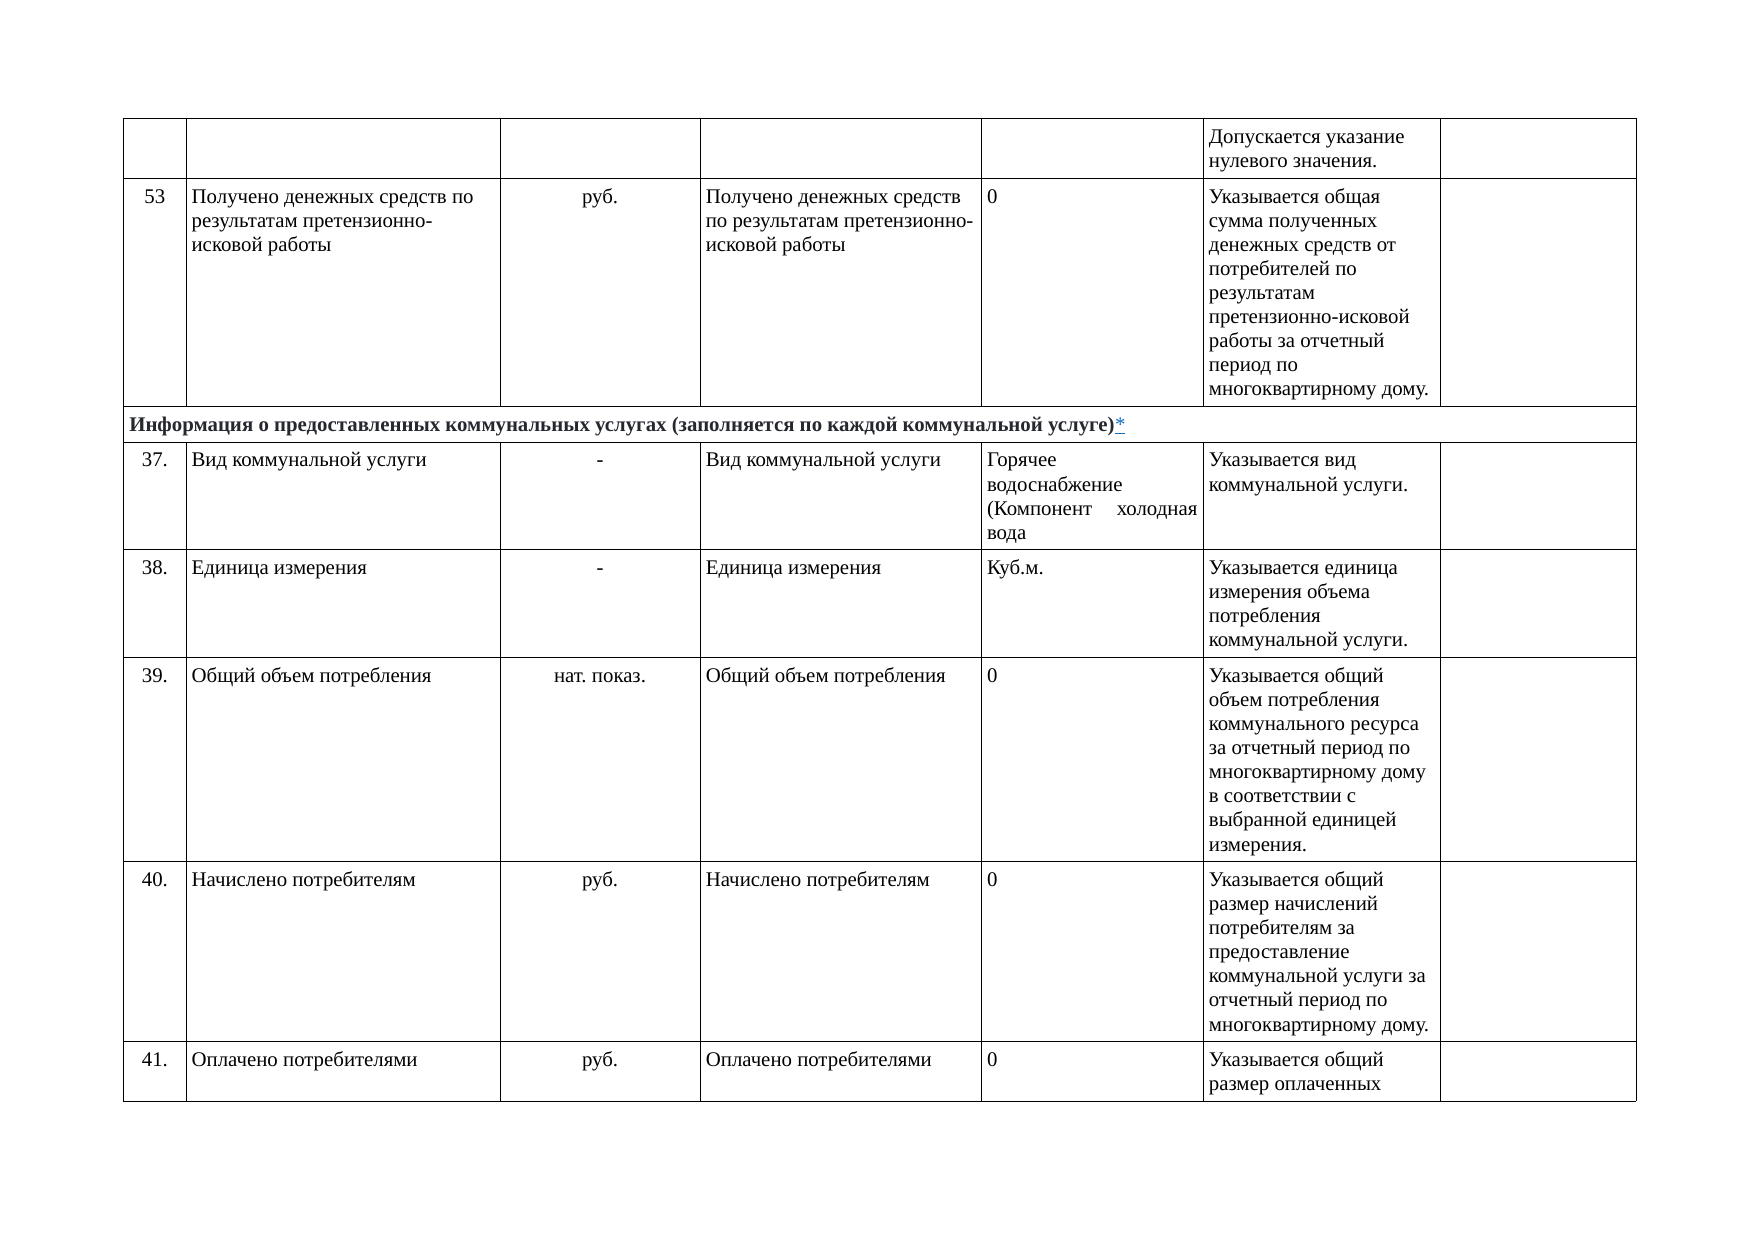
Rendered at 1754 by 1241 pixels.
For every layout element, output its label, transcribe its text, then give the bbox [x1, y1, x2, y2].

table_cell нат. показ. [501, 658, 700, 861]
table_cell Указывается вид коммунальной услуги. [1204, 443, 1440, 549]
table_cell Указывается единица измерения объема потребления коммунальной услуги. [1204, 550, 1440, 657]
table_cell Общий объем потребления [187, 658, 500, 861]
table_cell Указывается общая сумма полученных денежных средств от потребителей по результатам претензионно-исковой работы за отчетный период по многоквартирному дому. [1204, 179, 1440, 406]
table_cell руб. [501, 862, 700, 1041]
table_cell Вид коммунальной услуги [187, 443, 500, 549]
table_cell Указывается общий размер оплаченных [1204, 1042, 1440, 1101]
table_cell Единица измерения [187, 550, 500, 657]
table_cell 39. [124, 658, 186, 861]
table_cell [1441, 550, 1636, 657]
table_cell Куб.м. [982, 550, 1203, 657]
table_cell Вид коммунальной услуги [701, 443, 981, 549]
table_cell 41. [124, 1042, 186, 1101]
table_cell 0 [982, 658, 1203, 861]
table_cell Единица измерения [701, 550, 981, 657]
table_cell 37. [124, 443, 186, 549]
table_cell Информация о предоставленных коммунальных услугах (заполняется по каждой коммунальной услуге)* [124, 407, 1636, 442]
table_cell 53 [124, 179, 186, 406]
table_cell - [501, 443, 700, 549]
table_cell Указывается общий объем потребления коммунального ресурса за отчетный период по многоквартирному дому в соответствии с выбранной единицей измерения. [1204, 658, 1440, 861]
table_cell 0 [982, 862, 1203, 1041]
table_cell Начислено потребителям [187, 862, 500, 1041]
table_cell Горячее водоснабжение (Компонент холодная вода [982, 443, 1203, 549]
table_cell - [501, 550, 700, 657]
table_cell [1441, 443, 1636, 549]
table_cell [982, 119, 1203, 178]
table_cell 38. [124, 550, 186, 657]
table_cell 0 [982, 1042, 1203, 1101]
table_cell Указывается общий размер начислений потребителям за предоставление коммунальной услуги за отчетный период по многоквартирному дому. [1204, 862, 1440, 1041]
table_cell [1441, 179, 1636, 406]
table_cell Допускается указание нулевого значения. [1204, 119, 1440, 178]
table_cell 40. [124, 862, 186, 1041]
table_cell Оплачено потребителями [701, 1042, 981, 1101]
table_cell [501, 119, 700, 178]
table_cell Оплачено потребителями [187, 1042, 500, 1101]
table_cell [187, 119, 500, 178]
table_cell [1441, 658, 1636, 861]
table_cell руб. [501, 1042, 700, 1101]
table_cell Получено денежных средств по результатам претензионно-исковой работы [701, 179, 981, 406]
table_cell руб. [501, 179, 700, 406]
table_cell 0 [982, 179, 1203, 406]
table_cell Начислено потребителям [701, 862, 981, 1041]
table_cell [1441, 1042, 1636, 1101]
table_cell Общий объем потребления [701, 658, 981, 861]
table_cell [1441, 119, 1636, 178]
table_cell Получено денежных средств по результатам претензионно-исковой работы [187, 179, 500, 406]
table_cell [124, 119, 186, 178]
table_cell [701, 119, 981, 178]
table_cell [1441, 862, 1636, 1041]
